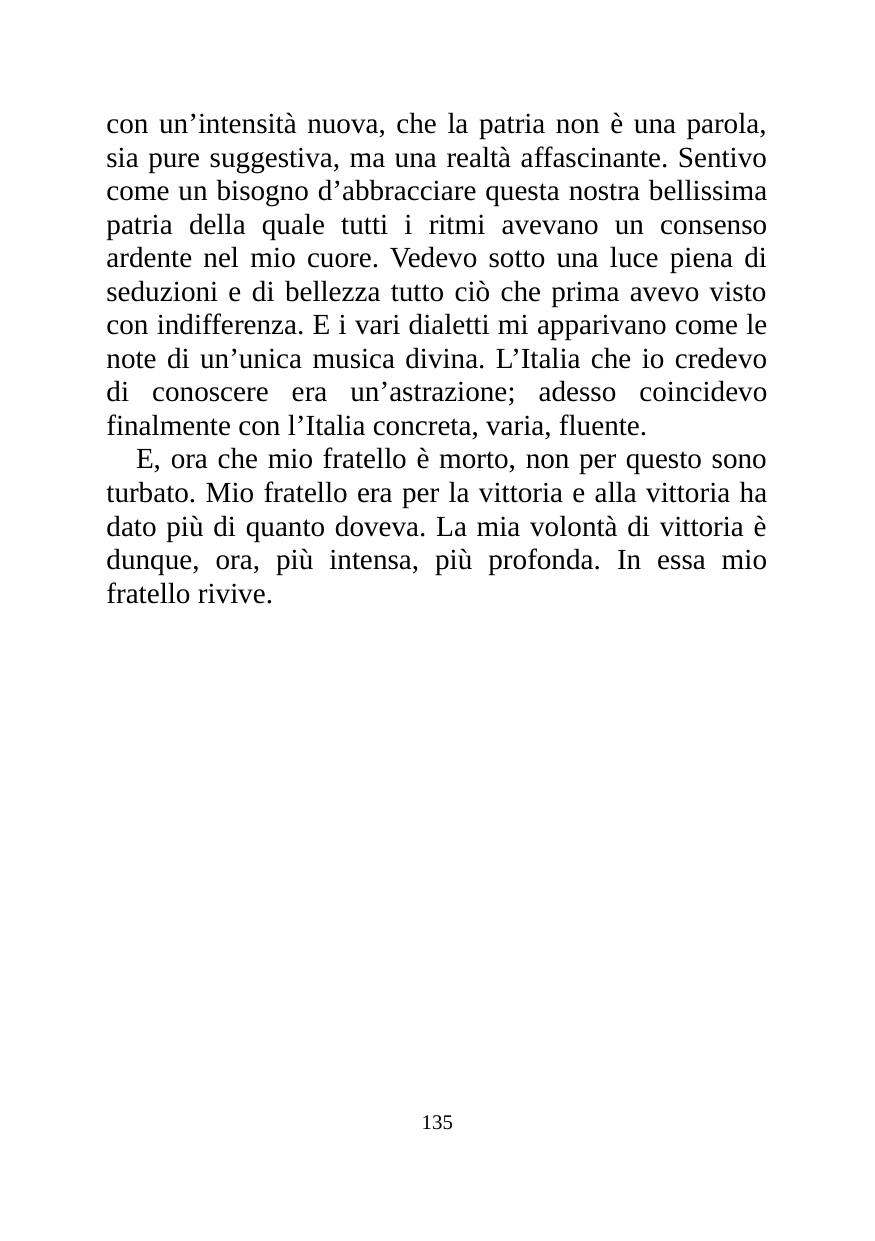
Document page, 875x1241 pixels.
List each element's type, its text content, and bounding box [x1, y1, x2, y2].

text E, ora che mio fratello è morto, non per questo sono turbato. Mio fratello era per la vittoria e alla vittoria ha dato più di quanto doveva. La mia volontà di vittoria è dunque, ora, più intensa, più profonda. In essa mio fratello rivive. [106, 442, 768, 609]
text con un’intensità nuova, che la patria non è una parola, sia pure suggestiva, ma una realtà affascinante. Sentivo come un bisogno d’abbracciare questa nostra bellissima patria della quale tutti i ritmi avevano un consenso ardente nel mio cuore. Vedevo sotto una luce piena di seduzioni e di bellezza tutto ciò che prima avevo visto con indifferenza. E i vari dialetti mi apparivano come le note di un’unica musica divina. L’Italia che io credevo di conoscere era un’astrazione; adesso coincidevo finalmente con l’Italia concreta, varia, fluente. [106, 106, 768, 442]
